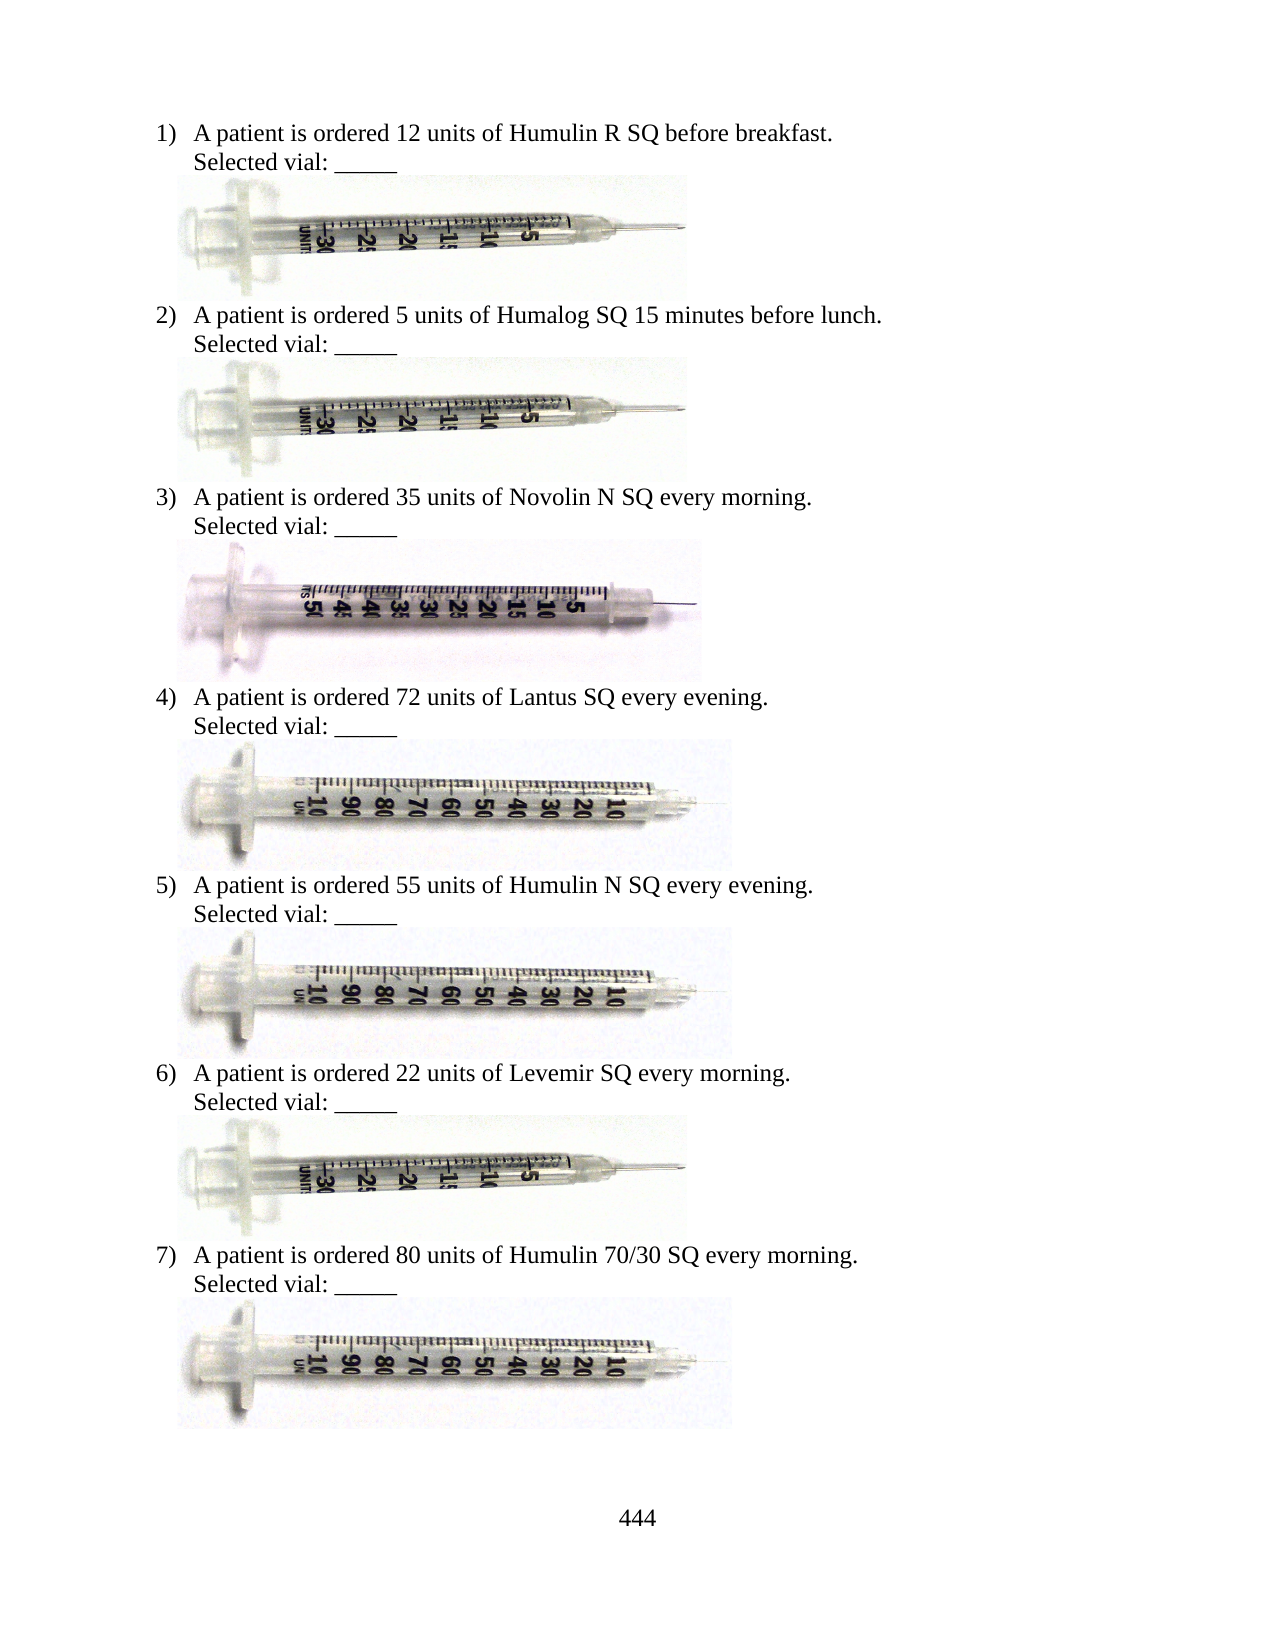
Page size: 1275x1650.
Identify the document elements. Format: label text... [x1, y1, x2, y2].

text Selected vial: _____ [118, 1087, 1157, 1116]
list A patient is ordered 72 units of Lantus SQ every evening. [156, 682, 1157, 711]
picture [177, 927, 733, 1059]
picture [177, 357, 688, 482]
picture [177, 1115, 688, 1241]
list A patient is ordered 80 units of Humulin 70/30 SQ every morning. [156, 1241, 1157, 1269]
picture [177, 175, 688, 301]
list A patient is ordered 5 units of Humalog SQ 15 minutes before lunch. [156, 301, 1157, 329]
text Selected vial: _____ [118, 1269, 1157, 1298]
text Selected vial: _____ [118, 899, 1157, 928]
text Selected vial: _____ [118, 147, 1157, 176]
text Selected vial: _____ [118, 511, 1157, 539]
list A patient is ordered 22 units of Levemir SQ every morning. [156, 1059, 1157, 1087]
list A patient is ordered 35 units of Novolin N SQ every morning. [156, 482, 1157, 511]
list A patient is ordered 12 units of Humulin R SQ before breakfast. [156, 118, 1157, 147]
picture [177, 739, 733, 871]
text Selected vial: _____ [118, 711, 1157, 739]
text Selected vial: _____ [118, 329, 1157, 358]
picture [176, 539, 702, 682]
list A patient is ordered 55 units of Humulin N SQ every evening. [156, 871, 1157, 899]
picture [177, 1297, 733, 1429]
